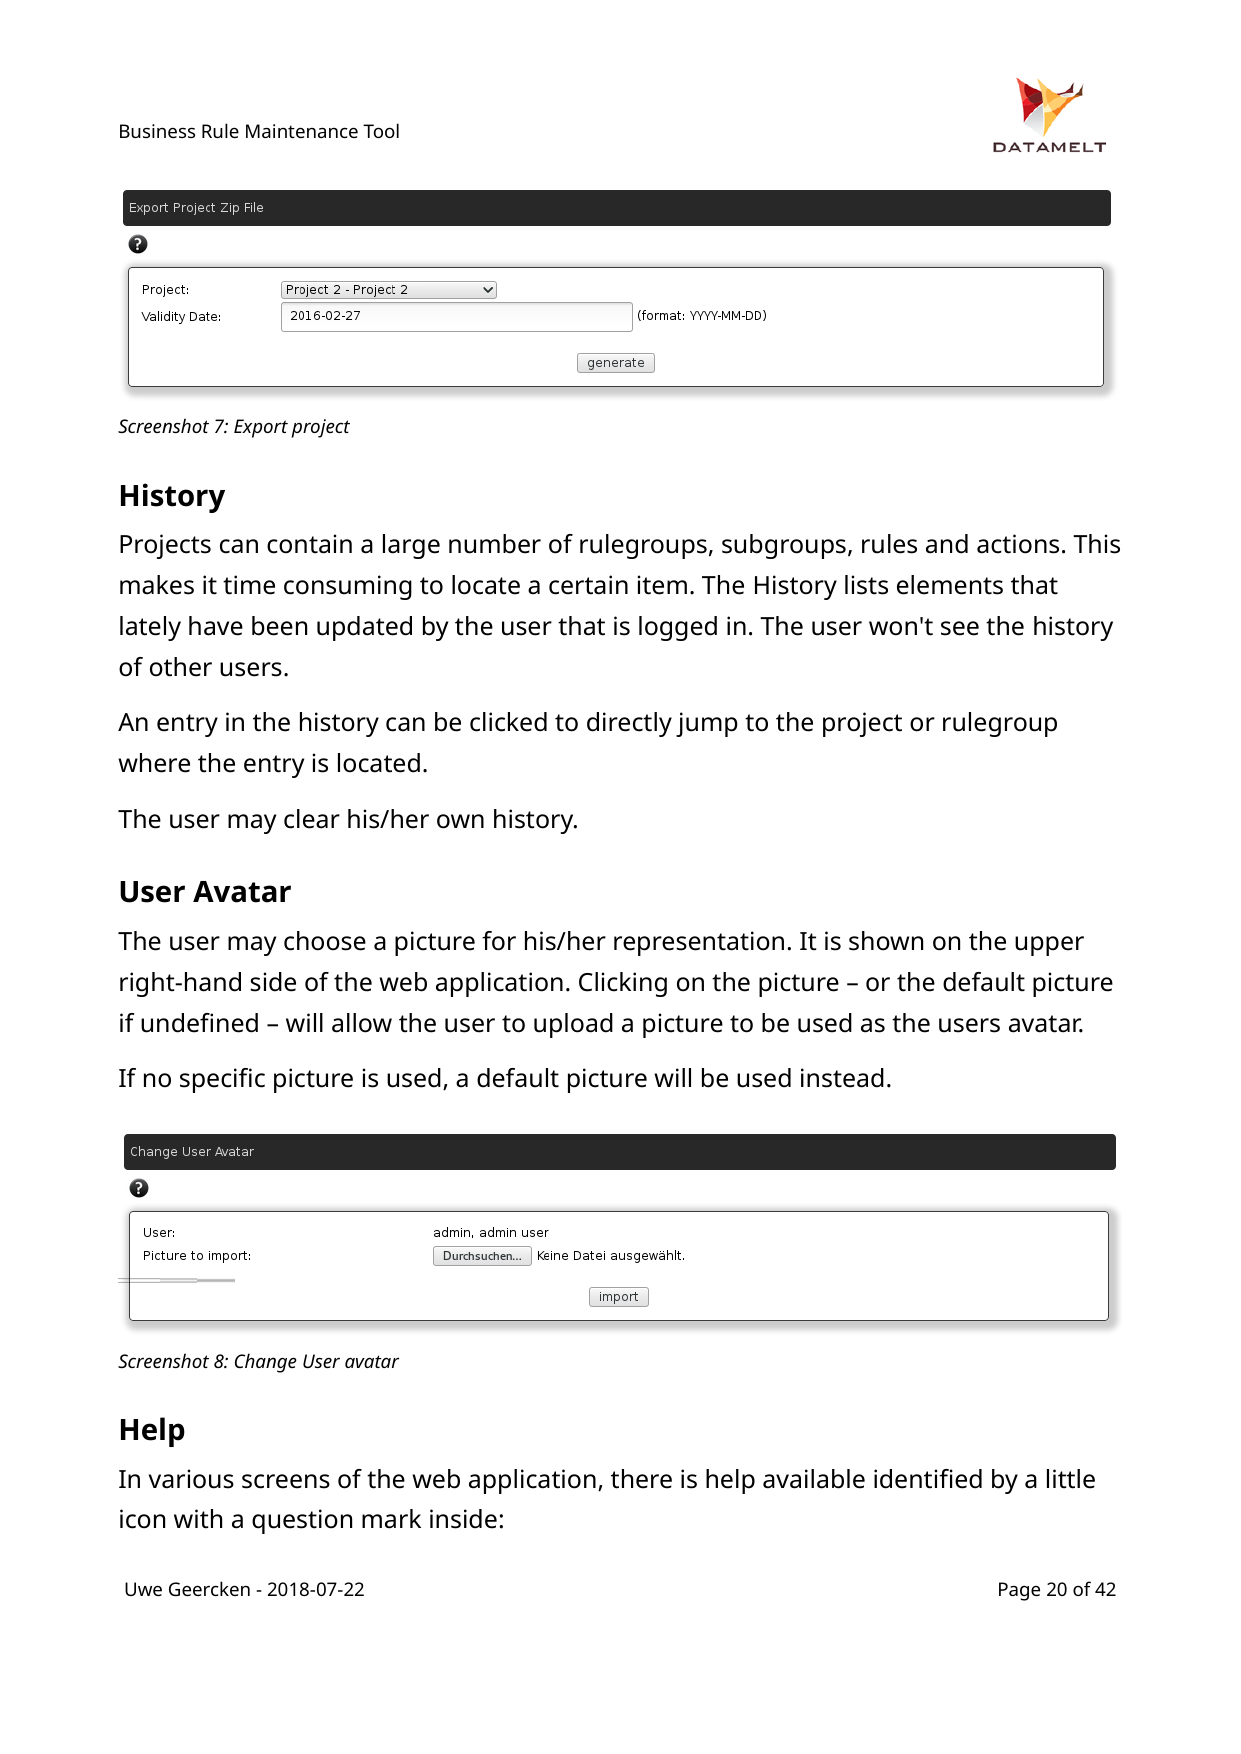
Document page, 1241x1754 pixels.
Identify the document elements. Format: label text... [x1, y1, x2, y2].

text The user may choose a picture for his/her representation. It is shown on the upper right-hand side of the web application. Clicking on the picture – or the default picture if undefined – will allow the user to upload a picture to be used as the users avatar. [118, 924, 1122, 1039]
text If no specific picture is used, a default picture will be used instead. [118, 1061, 1122, 1095]
text Screenshot 7: Export project [118, 414, 1122, 439]
text Projects can contain a large number of rulegroups, subgroups, rules and actions. This makes it time consuming to locate a certain item. The History lists elements that lately have been updated by the user that is logged in. The user won't see the history of other users. [118, 527, 1122, 684]
subtitle User Avatar [118, 871, 1122, 911]
subtitle [118, 173, 1122, 185]
picture [992, 69, 1107, 160]
text Screenshot 8: Change User avatar [118, 1348, 1122, 1373]
text In various screens of the web application, there is help available identified by a little icon with a question mark inside: [118, 1461, 1122, 1536]
text An entry in the history can be clicked to directly jump to the project or rulegroup where the entry is located. [118, 705, 1122, 780]
picture [118, 1128, 1123, 1348]
text The user may clear his/her own history. [118, 801, 1122, 835]
subtitle [118, 1116, 1122, 1128]
subtitle Help [118, 1373, 1122, 1449]
picture [118, 185, 1123, 414]
subtitle History [118, 439, 1122, 515]
